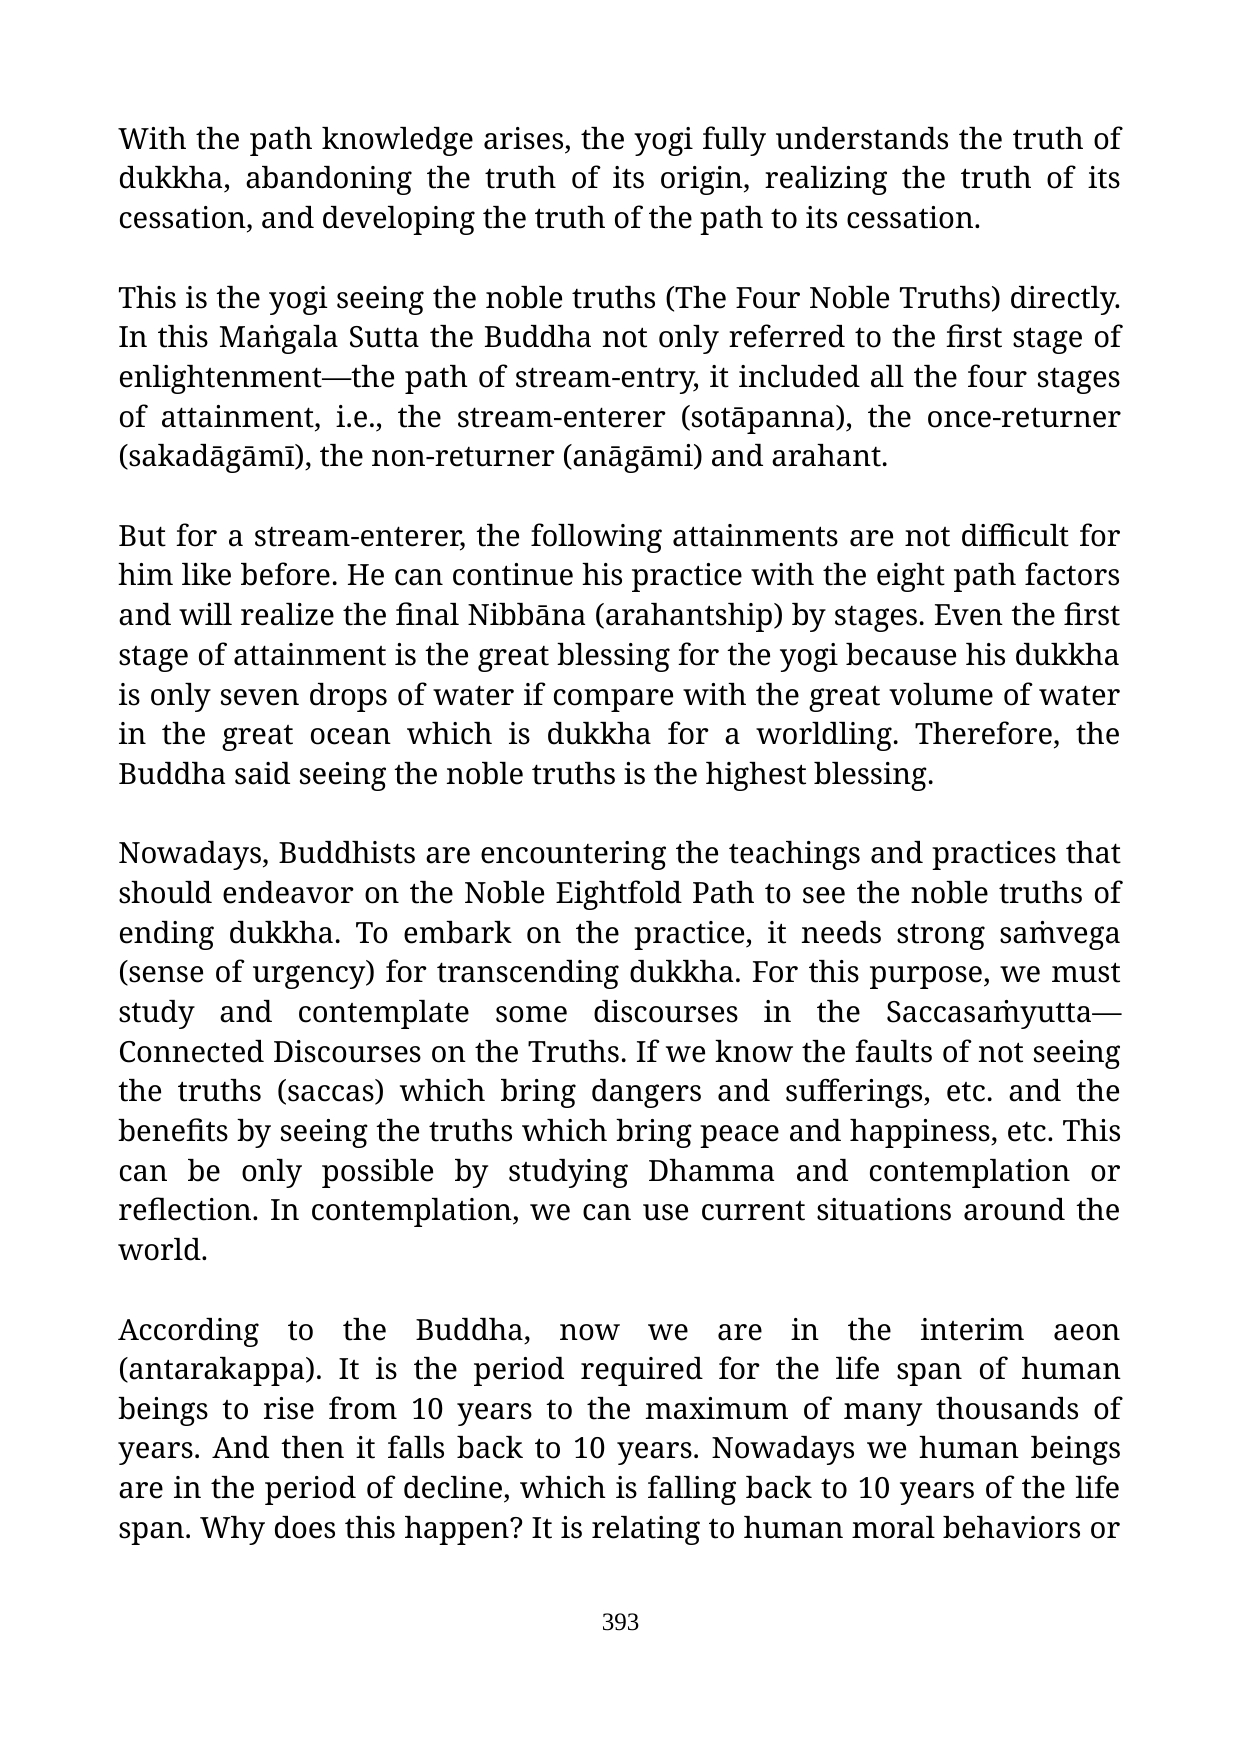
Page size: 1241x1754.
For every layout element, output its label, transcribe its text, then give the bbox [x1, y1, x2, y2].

text With the path knowledge arises, the yogi fully understands the truth of dukkha, abandoning the truth of its origin, realizing the truth of its cessation, and developing the truth of the path to its cessation. This is the yogi seeing the noble truths (The Four Noble Truths) directly. In this Maṅgala Sutta the Buddha not only referred to the first stage of enlightenment—the path of stream-entry, it included all the four stages of attainment, i.e., the stream-enterer (sotāpanna), the once-returner (sakadāgāmī), the non-returner (anāgāmi) and arahant. But for a stream-enterer, the following attainments are not difficult for him like before. He can continue his practice with the eight path factors and will realize the final Nibbāna (arahantship) by stages. Even the first stage of attainment is the great blessing for the yogi because his dukkha is only seven drops of water if compare with the great volume of water in the great ocean which is dukkha for a worldling. Therefore, the Buddha said seeing the noble truths is the highest blessing. Nowadays, Buddhists are encountering the teachings and practices that should endeavor on the Noble Eightfold Path to see the noble truths of ending dukkha. To embark on the practice, it needs strong saṁvega (sense of urgency) for transcending dukkha. For this purpose, we must study and contemplate some discourses in the Saccasaṁyutta—Connected Discourses on the Truths. If we know the faults of not seeing the truths (saccas) which bring dangers and sufferings, etc. and the benefits by seeing the truths which bring peace and happiness, etc. This can be only possible by studying Dhamma and contemplation or reflection. In contemplation, we can use current situations around the world. According to the Buddha, now we are in the interim aeon (antarakappa). It is the period required for the life span of human beings to rise from 10 years to the maximum of many thousands of years. And then it falls back to 10 years. Nowadays we human beings are in the period of decline, which is falling back to 10 years of the life span. Why does this happen? It is relating to human moral behaviors or [118, 118, 1122, 1547]
